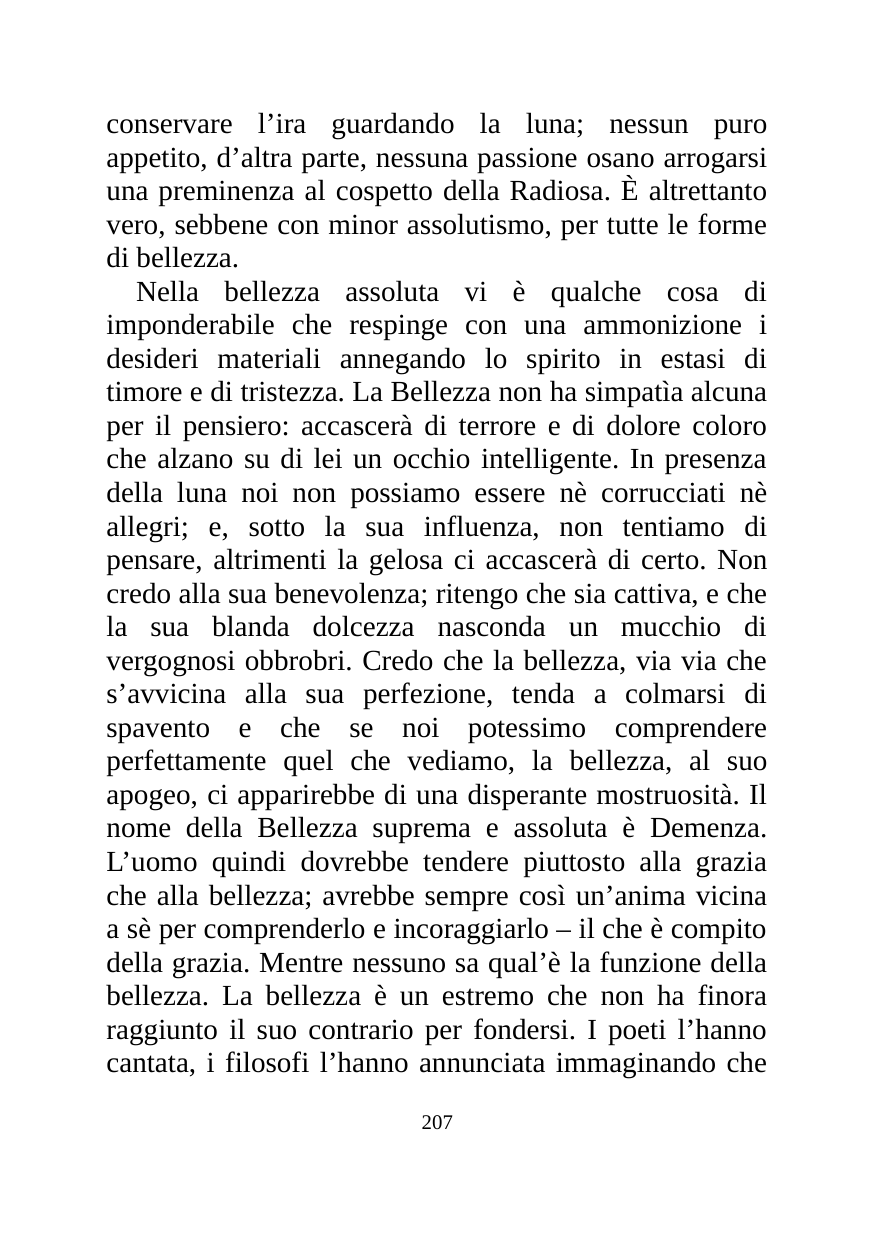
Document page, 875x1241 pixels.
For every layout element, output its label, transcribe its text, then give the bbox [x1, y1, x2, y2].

text conservare l’ira guardando la luna; nessun puro appetito, d’altra parte, nessuna passione osano arrogarsi una preminenza al cospetto della Radiosa. È altrettanto vero, sebbene con minor assolutismo, per tutte le forme di bellezza. [106, 106, 768, 274]
text Nella bellezza assoluta vi è qualche cosa di imponderabile che respinge con una ammonizione i desideri materiali annegando lo spirito in estasi di timore e di tristezza. La Bellezza non ha simpatìa alcuna per il pensiero: accascerà di terrore e di dolore coloro che alzano su di lei un occhio intelligente. In presenza della luna noi non possiamo essere nè corrucciati nè allegri; e, sotto la sua influenza, non tentiamo di pensare, altrimenti la gelosa ci accascerà di certo. Non credo alla sua benevolenza; ritengo che sia cattiva, e che la sua blanda dolcezza nasconda un mucchio di vergognosi obbrobri. Credo che la bellezza, via via che s’avvicina alla sua perfezione, tenda a colmarsi di spavento e che se noi potessimo comprendere perfettamente quel che vediamo, la bellezza, al suo apogeo, ci apparirebbe di una disperante mostruosità. Il nome della Bellezza suprema e assoluta è Demenza. L’uomo quindi dovrebbe tendere piuttosto alla grazia che alla bellezza; avrebbe sempre così un’anima vicina a sè per comprenderlo e incoraggiarlo – il che è compito della grazia. Mentre nessuno sa qual’è la funzione della bellezza. La bellezza è un estremo che non ha finora raggiunto il suo contrario per fondersi. I poeti l’hanno cantata, i filosofi l’hanno annunciata immaginando che [106, 274, 768, 1079]
